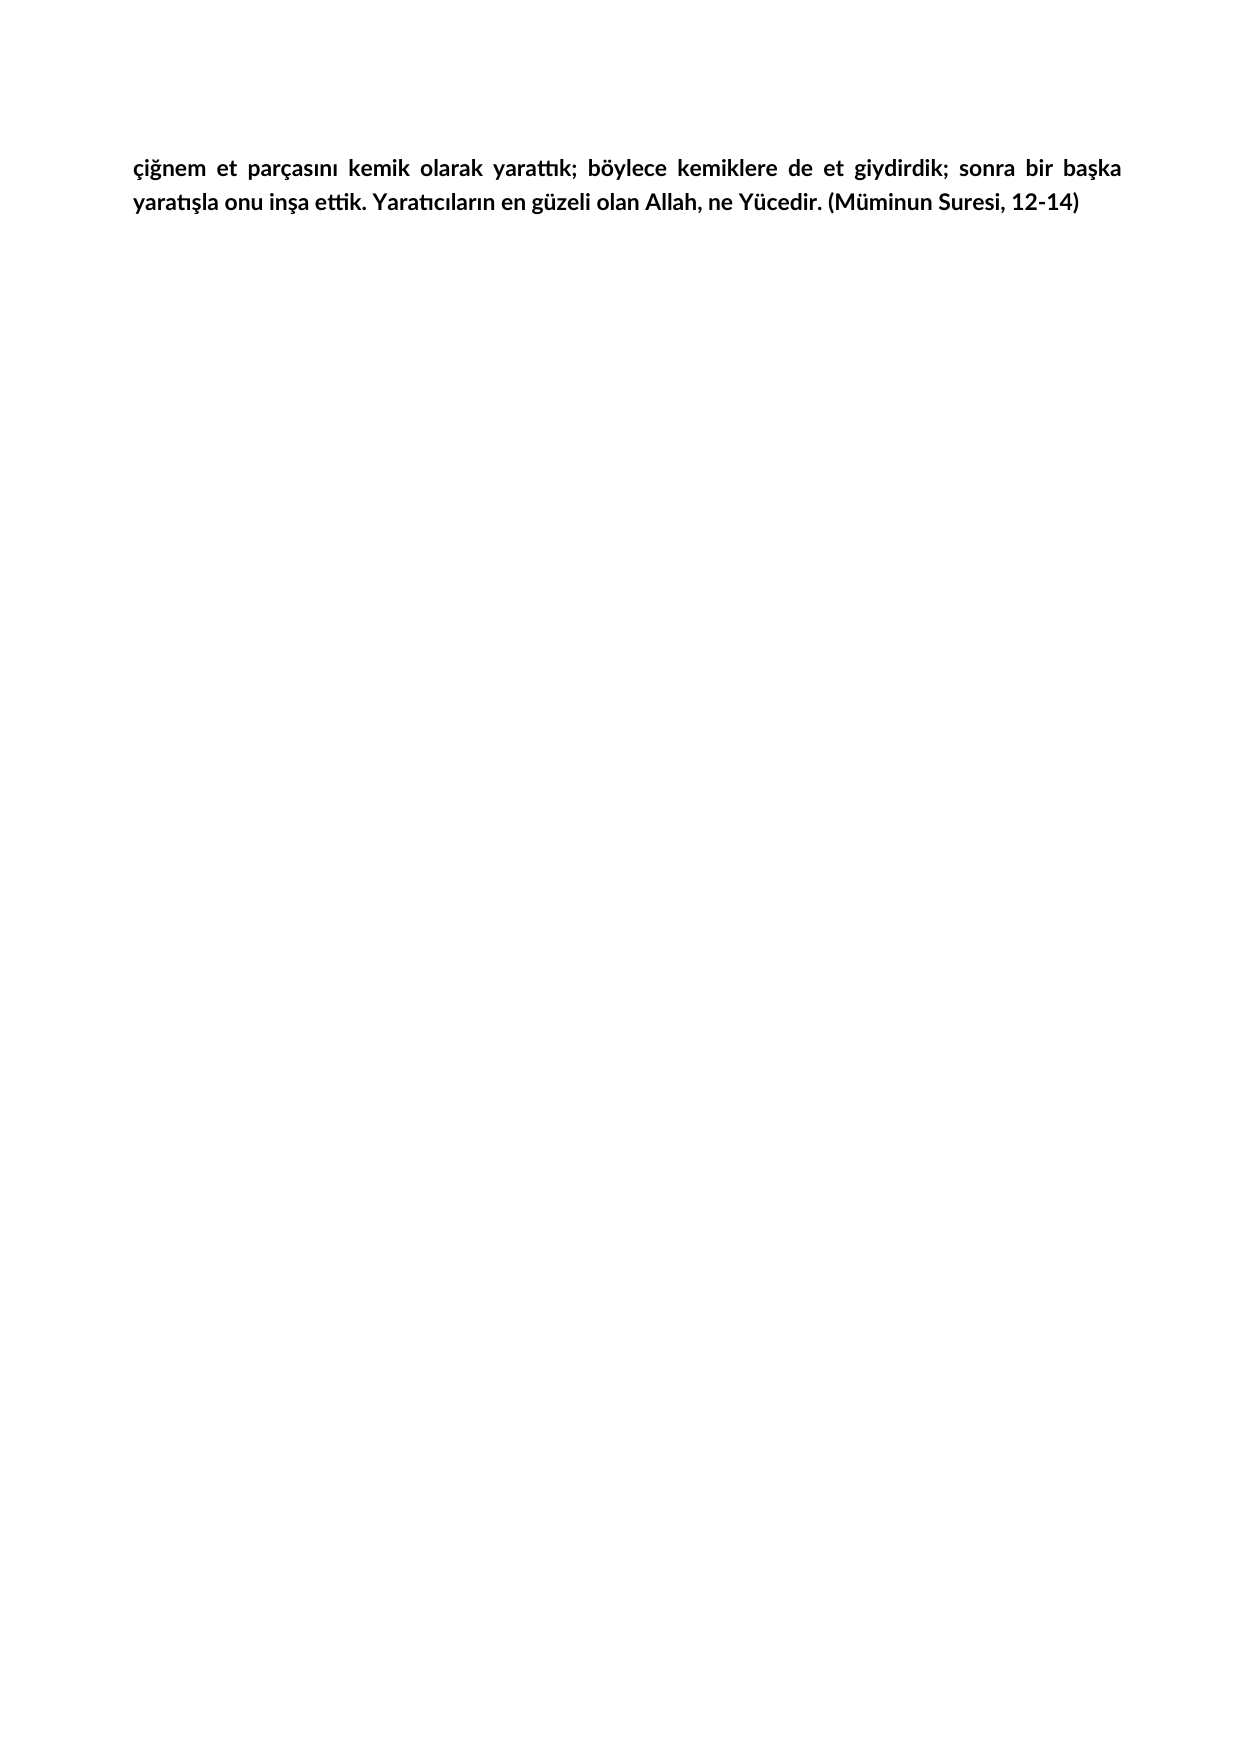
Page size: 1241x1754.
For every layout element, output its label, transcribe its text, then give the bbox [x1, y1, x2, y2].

text çiğnem et parçasını kemik olarak yarattık; böylece kemiklere de et giydirdik; sonra bir başka yaratışla onu inşa ettik. Yaratıcıların en güzeli olan Allah, ne Yücedir. (Müminun Suresi, 12-14) [133, 150, 1123, 217]
